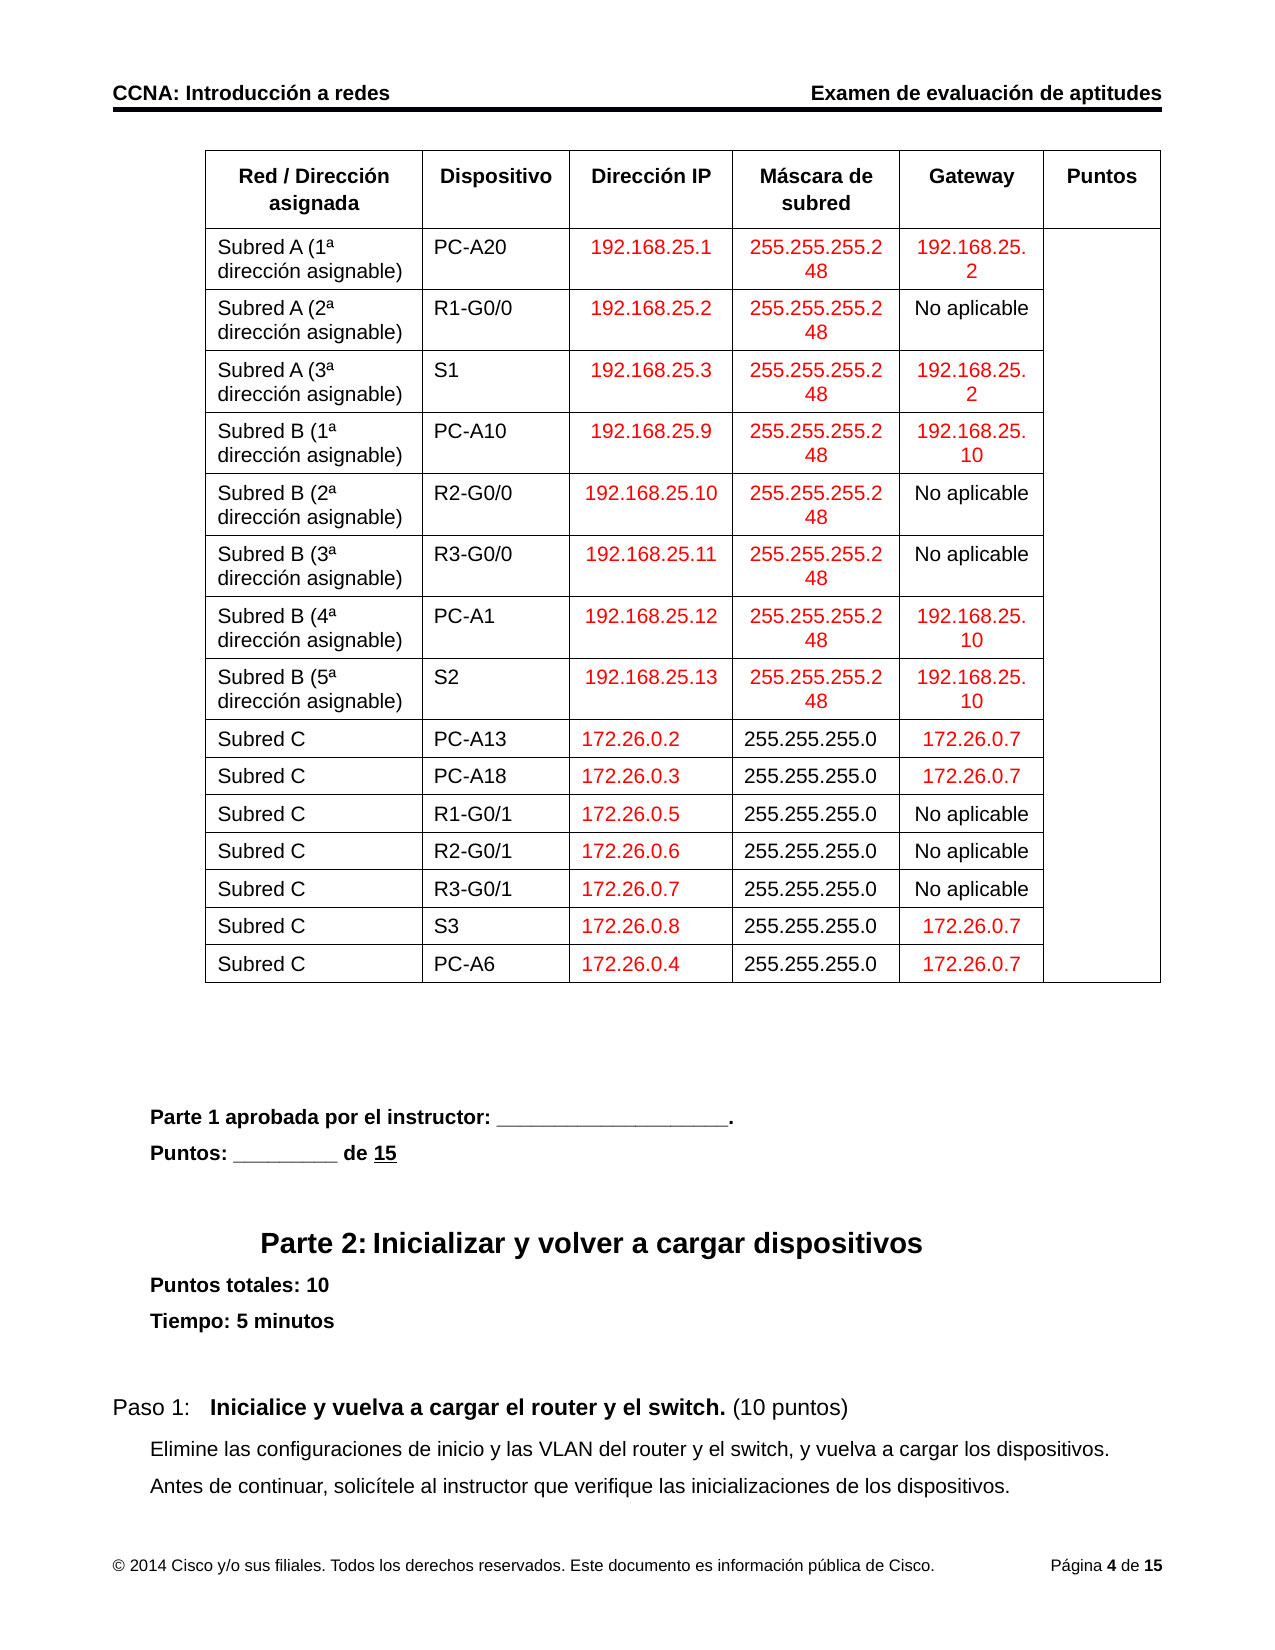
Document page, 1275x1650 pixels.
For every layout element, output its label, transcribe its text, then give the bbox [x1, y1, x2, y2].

table_cell 172.26.0.7 [900, 758, 1043, 794]
table_cell Subred B (2ª dirección asignable) [206, 474, 422, 535]
table_cell 255.255.255.248 [733, 229, 899, 289]
table_cell R2-G0/1 [423, 833, 569, 869]
table_cell 172.26.0.3 [570, 758, 732, 794]
table_header Dispositivo [423, 151, 569, 227]
table_cell Subred C [206, 870, 422, 907]
list Inicialice y vuelva a cargar el router y el switch. (10 puntos) [112, 1394, 1162, 1421]
table_cell 255.255.255.0 [733, 908, 899, 944]
table_cell 192.168.25.2 [900, 351, 1043, 412]
table_cell Subred A (3ª dirección asignable) [206, 351, 422, 412]
table_cell 255.255.255.248 [733, 536, 899, 596]
table_cell S1 [423, 351, 569, 412]
table_cell S2 [423, 659, 569, 719]
table_cell 192.168.25.12 [570, 597, 732, 658]
table_cell PC-A18 [423, 758, 569, 794]
table_cell 192.168.25.2 [570, 290, 732, 350]
text Puntos totales: 10 [150, 1272, 1162, 1296]
table_cell PC-A13 [423, 720, 569, 757]
table_cell 192.168.25.1 [570, 229, 732, 289]
table_cell Subred A (1ª dirección asignable) [206, 229, 422, 289]
table_cell Subred B (5ª dirección asignable) [206, 659, 422, 719]
table_header Máscara de subred [733, 151, 899, 227]
table_cell 172.26.0.8 [570, 908, 732, 944]
table_cell 192.168.25.13 [570, 659, 732, 719]
table_cell No aplicable [900, 833, 1043, 869]
table_header Puntos [1044, 151, 1160, 227]
table_cell Subred C [206, 908, 422, 944]
subtitle Inicializar y volver a cargar dispositivos [260, 1226, 1162, 1260]
table_header Gateway [900, 151, 1043, 227]
table_cell R1-G0/0 [423, 290, 569, 350]
table_cell 172.26.0.2 [570, 720, 732, 757]
table_header Dirección IP [570, 151, 732, 227]
table_cell Subred C [206, 833, 422, 869]
table_cell 255.255.255.0 [733, 945, 899, 982]
text Tiempo: 5 minutos [150, 1309, 1162, 1333]
table_cell 255.255.255.0 [733, 795, 899, 832]
table_cell 255.255.255.0 [733, 870, 899, 907]
table_cell 192.168.25.10 [900, 659, 1043, 719]
table_cell 172.26.0.7 [900, 908, 1043, 944]
table_cell 192.168.25.11 [570, 536, 732, 596]
table_cell Subred C [206, 720, 422, 757]
table_cell 255.255.255.248 [733, 290, 899, 350]
table_cell 192.168.25.10 [570, 474, 732, 535]
text Puntos: _________ de 15 [150, 1141, 1162, 1165]
table_cell 255.255.255.0 [733, 720, 899, 757]
table_cell 255.255.255.248 [733, 597, 899, 658]
table_cell Subred B (1ª dirección asignable) [206, 413, 422, 473]
text Elimine las configuraciones de inicio y las VLAN del router y el switch, y vuelva a cargar los dispositivos. [150, 1437, 1162, 1461]
table_cell [1044, 229, 1160, 982]
table_cell 255.255.255.248 [733, 351, 899, 412]
table_cell 192.168.25.10 [900, 597, 1043, 658]
table_cell No aplicable [900, 474, 1043, 535]
table_cell 172.26.0.6 [570, 833, 732, 869]
table_cell 255.255.255.0 [733, 758, 899, 794]
table_cell 192.168.25.9 [570, 413, 732, 473]
table_cell PC-A6 [423, 945, 569, 982]
table_cell Subred C [206, 758, 422, 794]
table_cell No aplicable [900, 795, 1043, 832]
table_cell Subred C [206, 795, 422, 832]
table_cell 255.255.255.248 [733, 474, 899, 535]
table_cell 172.26.0.5 [570, 795, 732, 832]
table_cell Subred C [206, 945, 422, 982]
table_cell PC-A20 [423, 229, 569, 289]
table_cell S3 [423, 908, 569, 944]
table_cell 192.168.25.2 [900, 229, 1043, 289]
table_cell R3-G0/1 [423, 870, 569, 907]
table_cell 172.26.0.7 [900, 945, 1043, 982]
table_cell No aplicable [900, 870, 1043, 907]
table_cell 192.168.25.10 [900, 413, 1043, 473]
table_cell 255.255.255.248 [733, 413, 899, 473]
table_cell 172.26.0.7 [570, 870, 732, 907]
table_cell R2-G0/0 [423, 474, 569, 535]
table_cell Subred A (2ª dirección asignable) [206, 290, 422, 350]
table_cell R1-G0/1 [423, 795, 569, 832]
table_cell 255.255.255.248 [733, 659, 899, 719]
table_header Red / Dirección asignada [206, 151, 422, 227]
table_cell 172.26.0.4 [570, 945, 732, 982]
table_cell 192.168.25.3 [570, 351, 732, 412]
table_cell PC-A10 [423, 413, 569, 473]
table_cell PC-A1 [423, 597, 569, 658]
table_cell Subred B (4ª dirección asignable) [206, 597, 422, 658]
table_cell R3-G0/0 [423, 536, 569, 596]
text Parte 1 aprobada por el instructor: ____________________. [150, 1104, 1162, 1128]
text Antes de continuar, solicítele al instructor que verifique las inicializaciones de los dispositivos. [150, 1473, 1162, 1497]
table_cell 172.26.0.7 [900, 720, 1043, 757]
table_cell Subred B (3ª dirección asignable) [206, 536, 422, 596]
table_cell 255.255.255.0 [733, 833, 899, 869]
table_cell No aplicable [900, 536, 1043, 596]
table_cell No aplicable [900, 290, 1043, 350]
